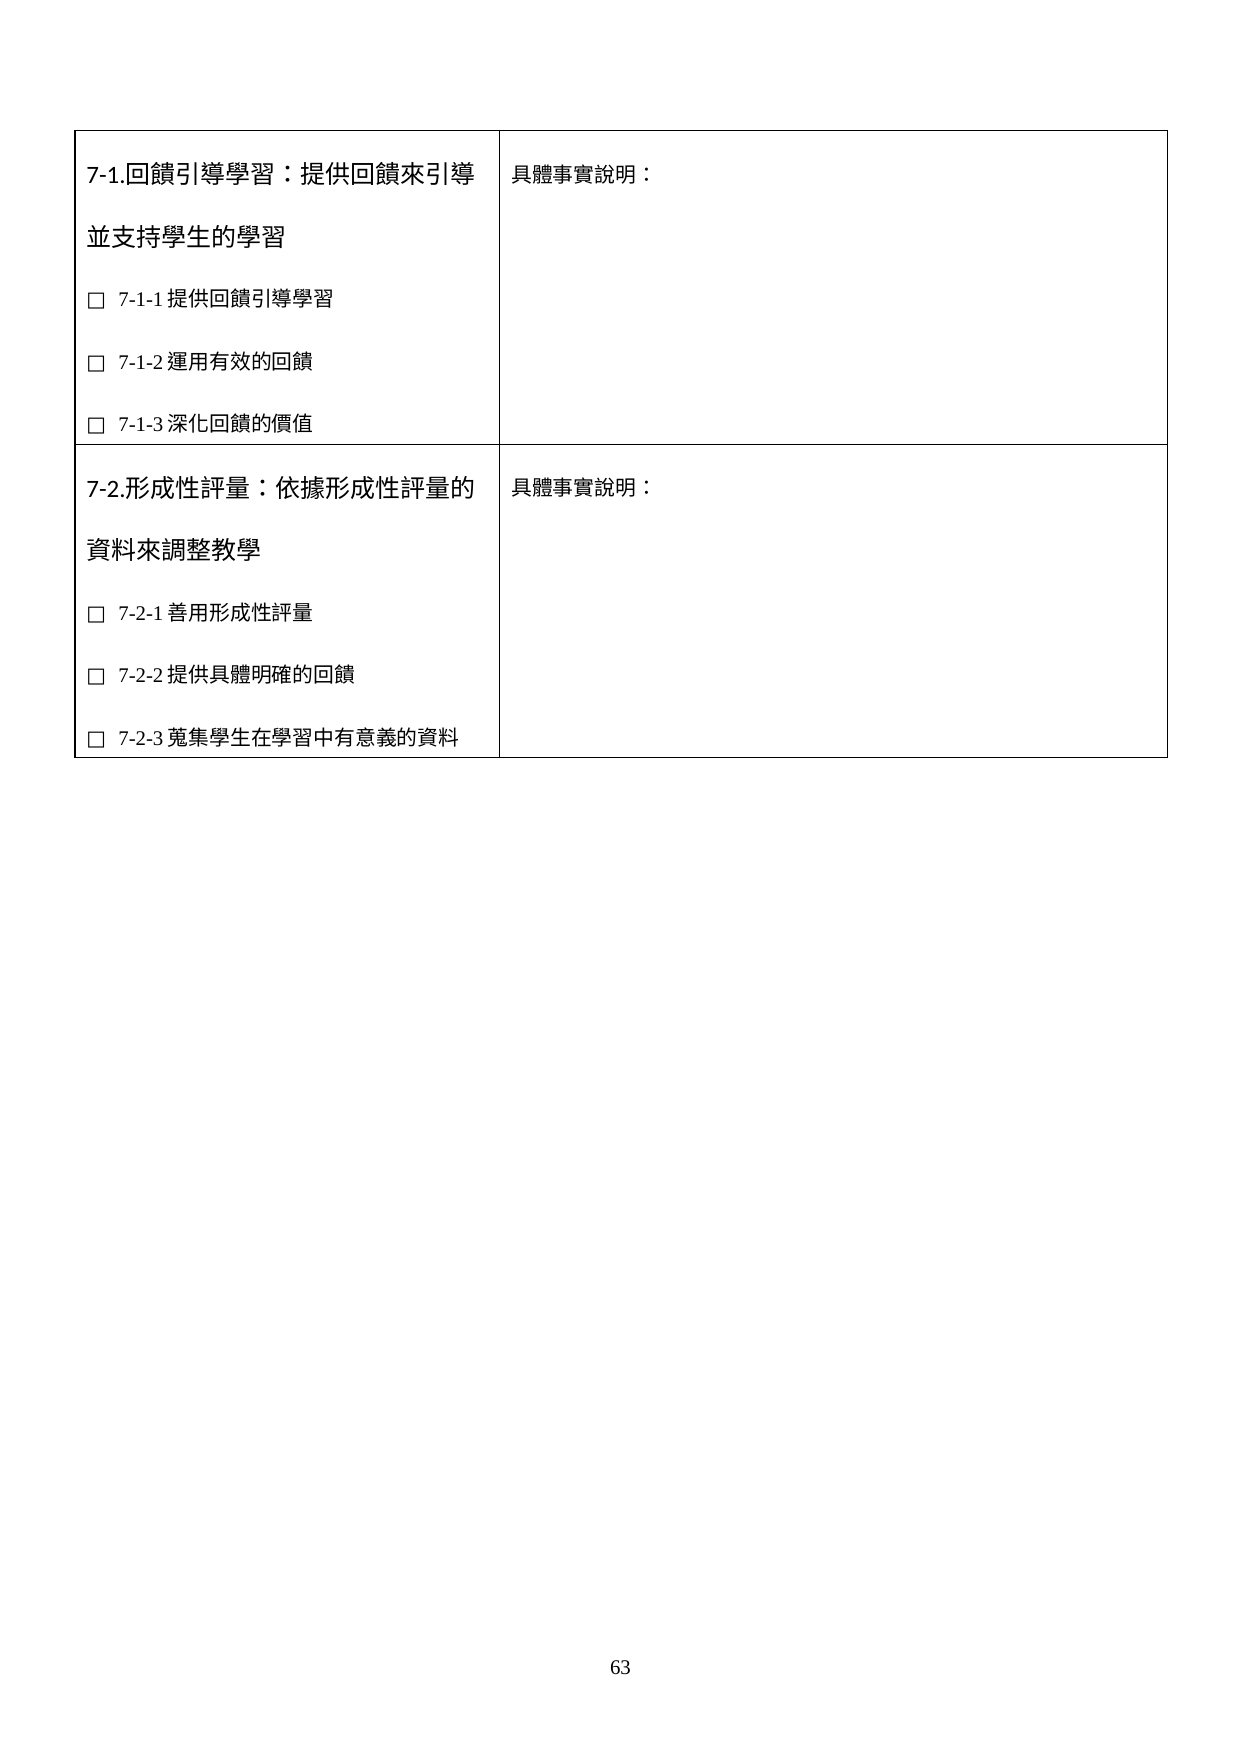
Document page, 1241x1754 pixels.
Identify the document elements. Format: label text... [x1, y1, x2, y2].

table_cell 具體事實說明： [500, 131, 1167, 444]
table_cell 具體事實說明： [500, 445, 1167, 757]
table_cell 7-1.回饋引導學習：提供回饋來引導並支持學生的學習 7-1-1提供回饋引導學習 7-1-2運用有效的回饋 7-1-3深化回饋的價值 [76, 131, 499, 444]
table_cell 7-2.形成性評量：依據形成性評量的資料來調整教學 7-2-1善用形成性評量 7-2-2提供具體明確的回饋 7-2-3蒐集學生在學習中有意義的資料 [76, 445, 499, 757]
